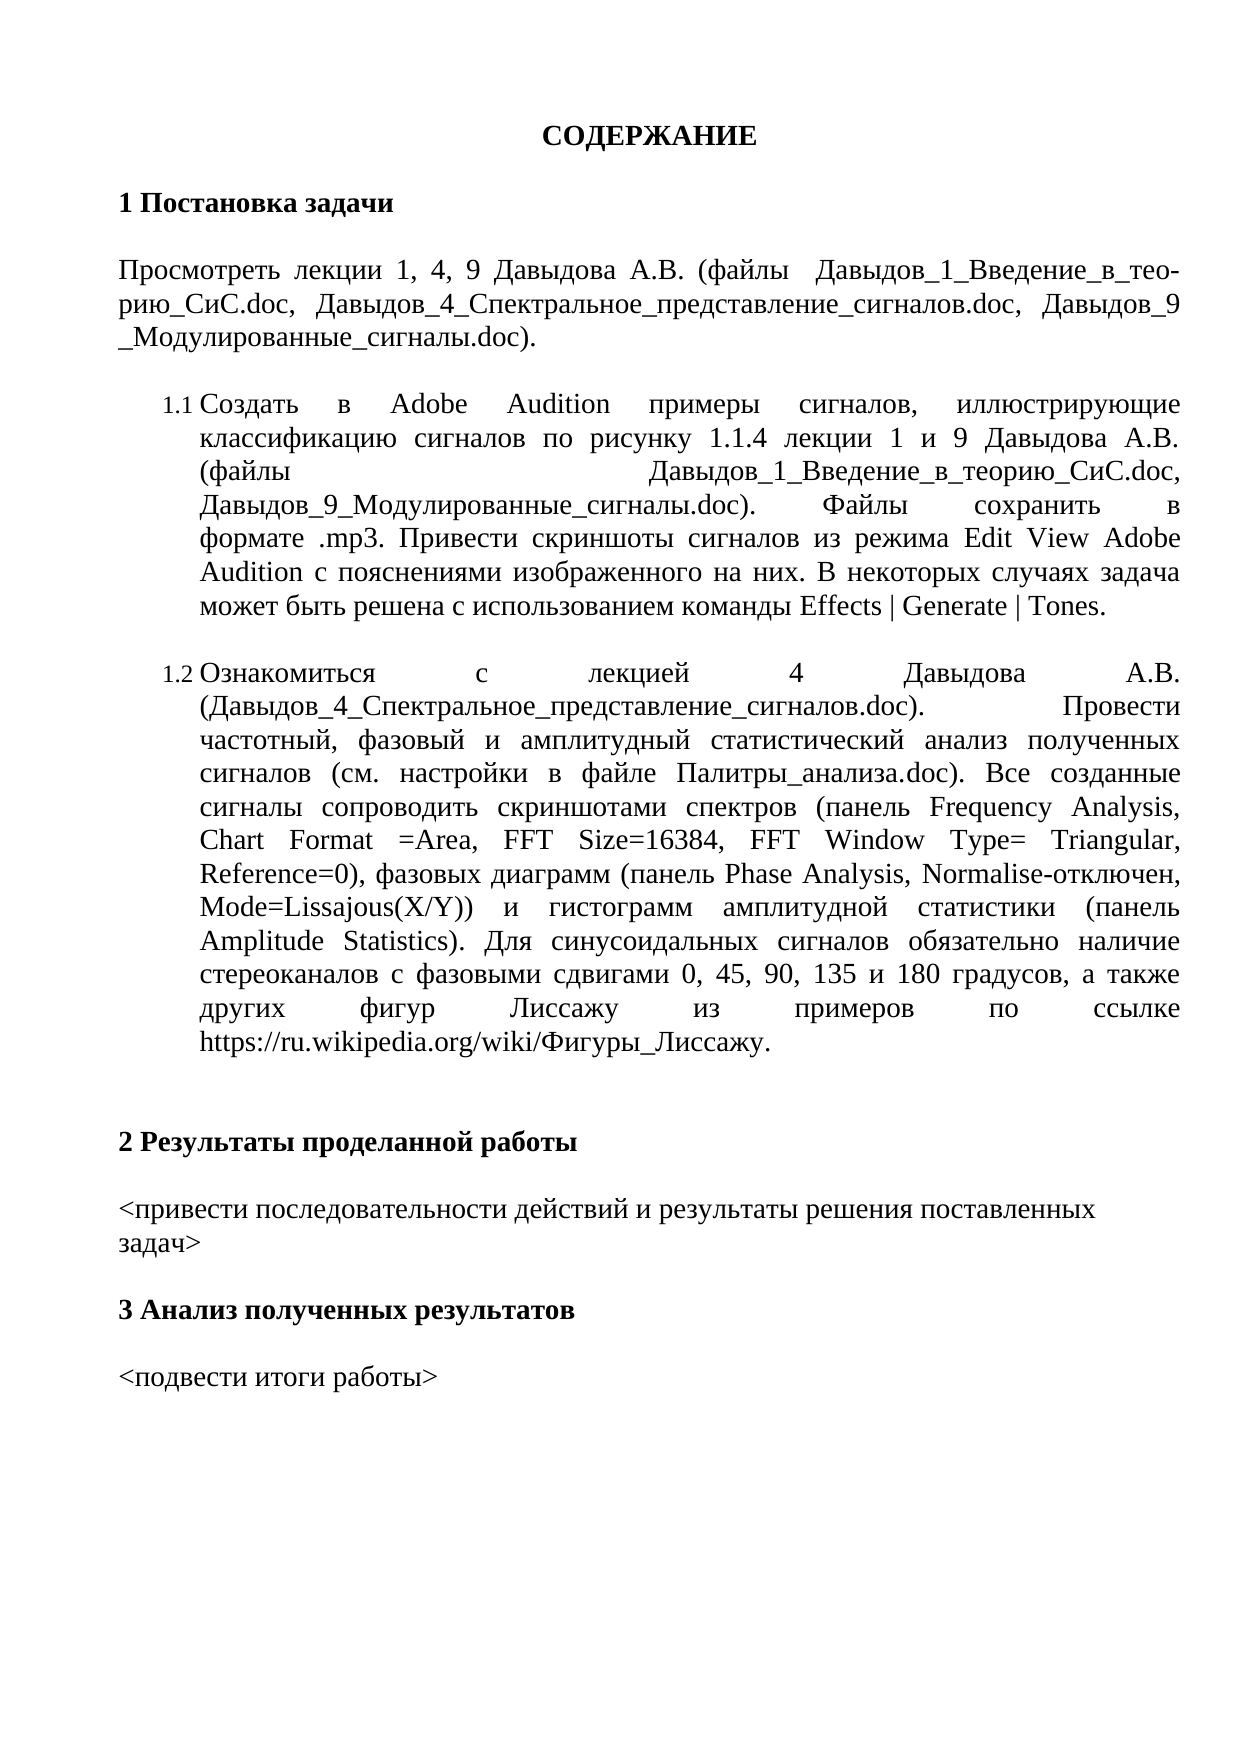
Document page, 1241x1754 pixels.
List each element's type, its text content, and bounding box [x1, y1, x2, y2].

text <привести последовательности действий и результаты решения поставленных задач> [118, 1191, 1181, 1258]
text Просмотреть лекции 1, 4, 9 Давыдова А.В. (файлы Давыдов_1_Введение_в_тео-рию_СиС.doc, Давыдов_4_Спектральное_представление_сигналов.doc, Давыдов_9 _Модулированные_сигналы.doc). [118, 252, 1181, 353]
text <подвести итоги работы> [118, 1359, 1181, 1393]
list Ознакомиться с лекцией 4 Давыдова А.В. (Давыдов_4_Спектральное_представление_сигналов.doc). Провести частотный, фазовый и амплитудный статистический анализ полученных сигналов (см. настройки в файле Палитры_анализа.doc). Все созданные сигналы сопроводить скриншотами спектров (панель Frequency Analysis, Chart Format =Area, FFT Size=16384, FFT Window Type= Triangular, Reference=0), фазовых диаграмм (панель Phase Analysis, Normalise-отключен, Mode=Lissajous(X/Y)) и гистограмм амплитудной статистики (панель Amplitude Statistics). Для синусоидальных сигналов обязательно наличие стереоканалов с фазовыми сдвигами 0, 45, 90, 135 и 180 градусов, а также других фигур Лиссажу из примеров по ссылке https://ru.wikipedia.org/wiki/Фигуры_Лиссажу. [162, 655, 1181, 1057]
list Создать в Adobe Audition примеры сигналов, иллюстрирующие классификацию сигналов по рисунку 1.1.4 лекции 1 и 9 Давыдова А.В. (файлы Давыдов_1_Введение_в_теорию_СиС.doc, Давыдов_9_Модулированные_сигналы.doc). Файлы сохранить в формате .mp3. Привести скриншоты сигналов из режима Edit View Adobe Audition с пояснениями изображенного на них. В некоторых случаях задача может быть решена с использованием команды Effects | Generate | Tones. [162, 386, 1181, 621]
text СОДЕРЖАНИЕ [118, 118, 1181, 152]
text 3 Анализ полученных результатов [118, 1292, 1181, 1326]
text 1 Постановка задачи [118, 185, 1181, 219]
text 2 Результаты проделанной работы [118, 1124, 1181, 1158]
